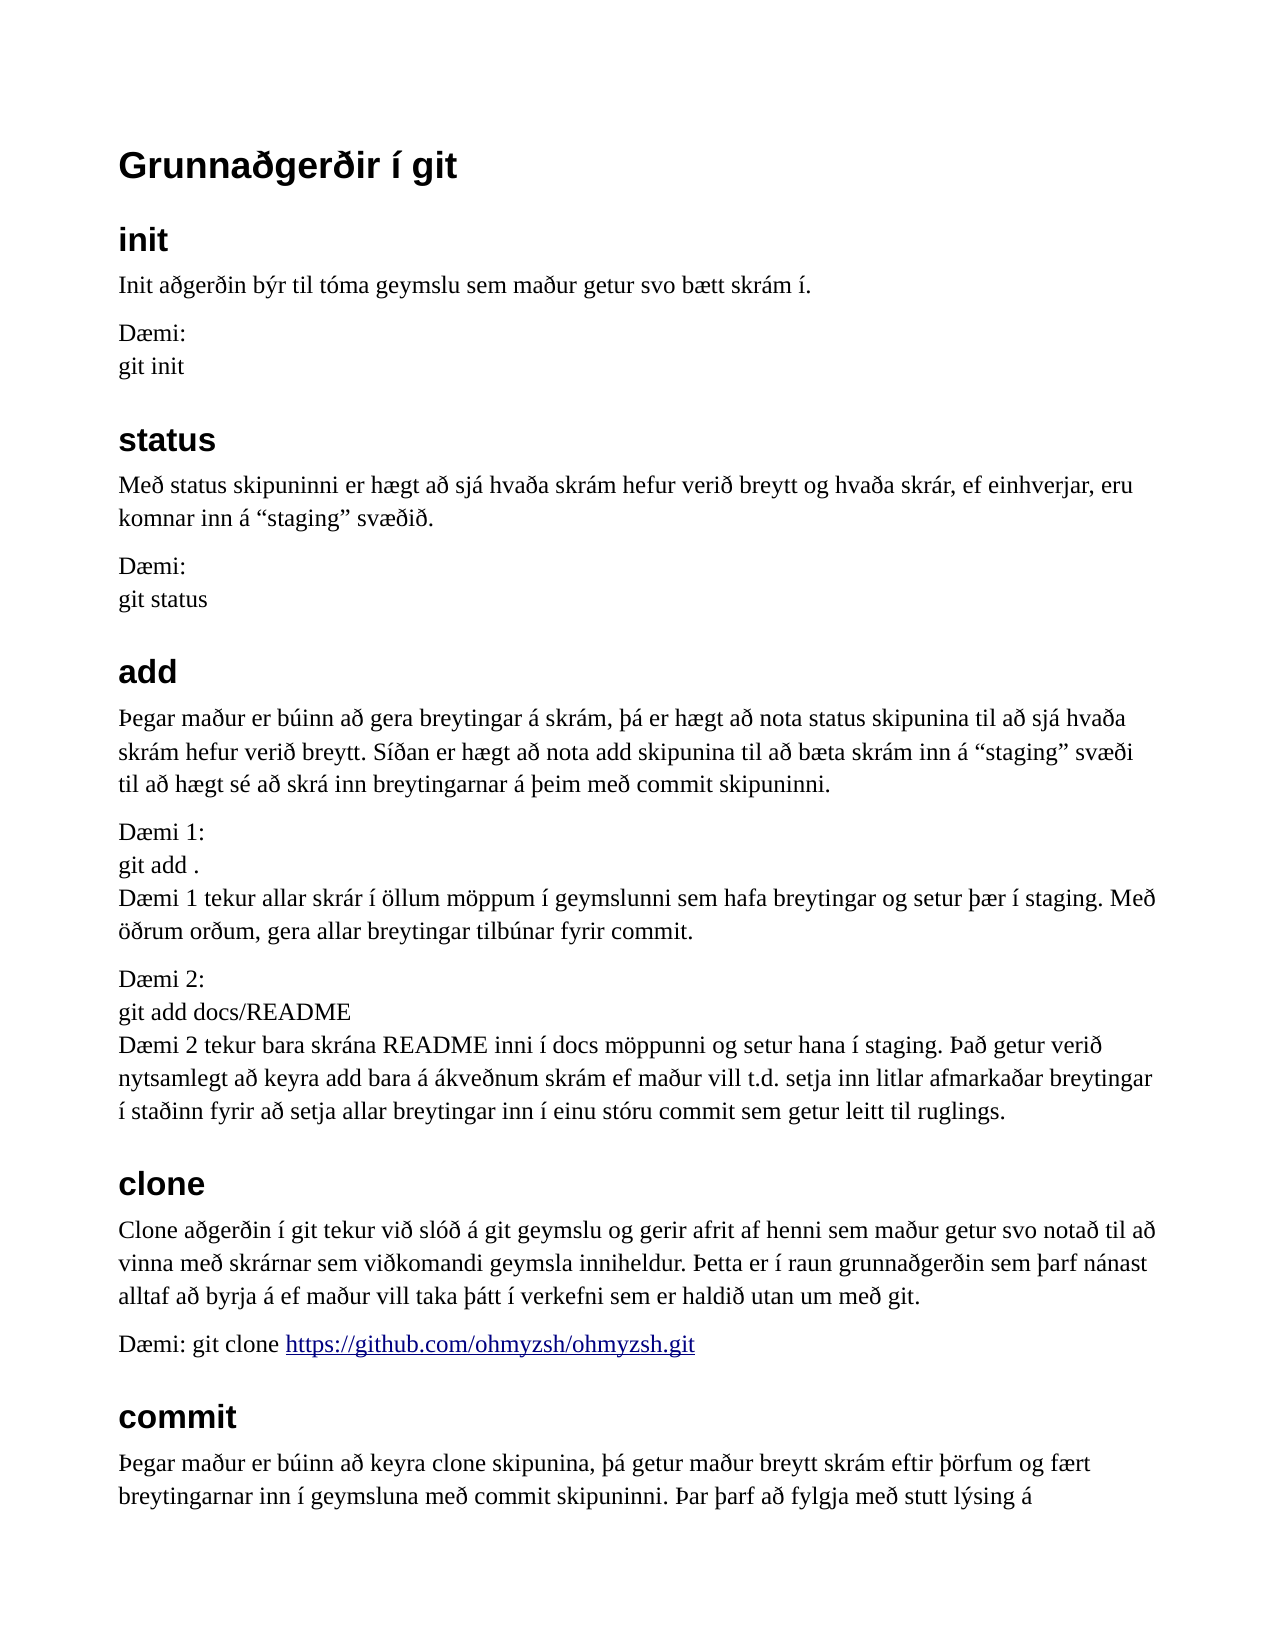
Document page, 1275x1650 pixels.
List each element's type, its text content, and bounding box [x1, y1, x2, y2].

text Dæmi: git init [118, 318, 1157, 380]
text Dæmi: git status [118, 551, 1157, 613]
text Init aðgerðin býr til tóma geymslu sem maður getur svo bætt skrám í. [118, 271, 1157, 299]
text Þegar maður er búinn að keyra clone skipunina, þá getur maður breytt skrám eftir þörfum og fært breytingarnar inn í geymsluna með commit skipuninni. Þar þarf að fylgja með stutt lýsing á [118, 1448, 1157, 1510]
subtitle clone [118, 1164, 1157, 1203]
subtitle status [118, 419, 1157, 458]
text Með status skipuninni er hægt að sjá hvaða skrám hefur verið breytt og hvaða skrár, ef einhverjar, eru komnar inn á “staging” svæðið. [118, 471, 1157, 532]
subtitle commit [118, 1397, 1157, 1436]
text Clone aðgerðin í git tekur við slóð á git geymslu og gerir afrit af henni sem maður getur svo notað til að vinna með skrárnar sem viðkomandi geymsla inniheldur. Þetta er í raun grunnaðgerðin sem þarf nánast alltaf að byrja á ef maður vill taka þátt í verkefni sem er haldið utan um með git. [118, 1215, 1157, 1310]
text Dæmi: git clone https://github.com/ohmyzsh/ohmyzsh.git [118, 1329, 1157, 1358]
subtitle init [118, 219, 1157, 258]
text Dæmi 2: git add docs/README Dæmi 2 tekur bara skrána README inni í docs möppunni og setur hana í staging. Það getur verið nytsamlegt að keyra add bara á ákveðnum skrám ef maður vill t.d. setja inn litlar afmarkaðar breytingar í staðinn fyrir að setja allar breytingar inn í einu stóru commit sem getur leitt til ruglings. [118, 964, 1157, 1125]
text Þegar maður er búinn að gera breytingar á skrám, þá er hægt að nota status skipunina til að sjá hvaða skrám hefur verið breytt. Síðan er hægt að nota add skipunina til að bæta skrám inn á “staging” svæði til að hægt sé að skrá inn breytingarnar á þeim með commit skipuninni. [118, 703, 1157, 798]
subtitle add [118, 653, 1157, 691]
subtitle Grunnaðgerðir í git [118, 143, 1157, 186]
text Dæmi 1: git add . Dæmi 1 tekur allar skrár í öllum möppum í geymslunni sem hafa breytingar og setur þær í staging. Með öðrum orðum, gera allar breytingar tilbúnar fyrir commit. [118, 817, 1157, 945]
